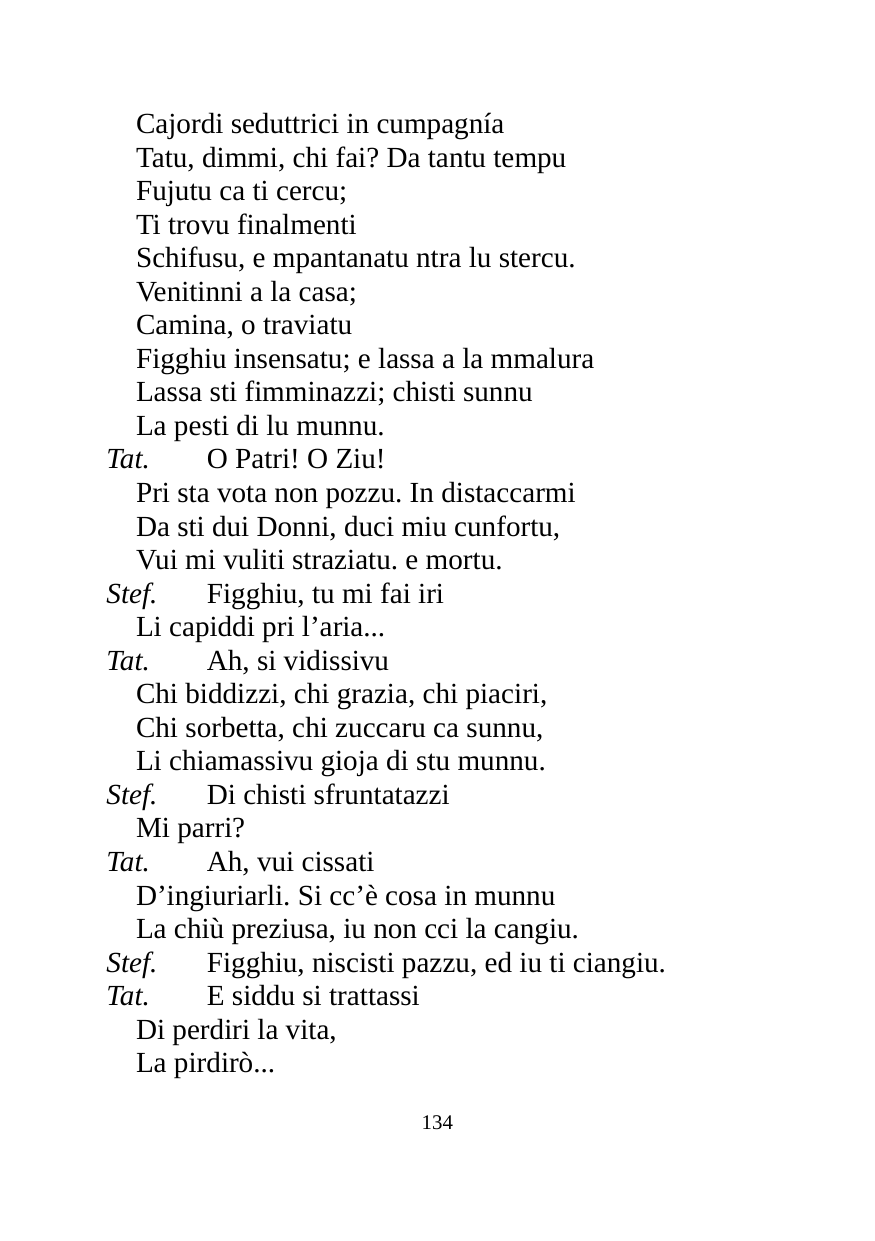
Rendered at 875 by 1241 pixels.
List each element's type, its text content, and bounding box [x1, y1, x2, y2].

text Tat. O Patri! O Ziu! Pri sta vota non pozzu. In distaccarmi Da sti dui Donni, duci miu cunfortu, Vui mi vuliti straziatu. e mortu. [106, 442, 768, 576]
text Stef. Figghiu, tu mi fai iri Li capiddi pri l’aria... [106, 576, 768, 643]
text Stef. Di chisti sfruntatazzi Mi parri? [106, 777, 768, 844]
text Tat. E siddu si trattassi Di perdiri la vita, La pirdirò... [106, 978, 768, 1079]
text Cajordi seduttrici in cumpagnía Tatu, dimmi, chi fai? Da tantu tempu Fujutu ca ti cercu; Ti trovu finalmenti Schifusu, e mpantanatu ntra lu stercu. Venitinni a la casa; Camina, o traviatu Figghiu insensatu; e lassa a la mmalura Lassa sti fimminazzi; chisti sunnu La pesti di lu munnu. [106, 106, 768, 442]
text Stef. Figghiu, niscisti pazzu, ed iu ti ciangiu. [106, 945, 768, 978]
text Tat. Ah, vui cissati D’ingiuriarli. Si cc’è cosa in munnu La chiù preziusa, iu non cci la cangiu. [106, 844, 768, 945]
text Tat. Ah, si vidissivu Chi biddizzi, chi grazia, chi piaciri, Chi sorbetta, chi zuccaru ca sunnu, Li chiamassivu gioja di stu munnu. [106, 643, 768, 777]
